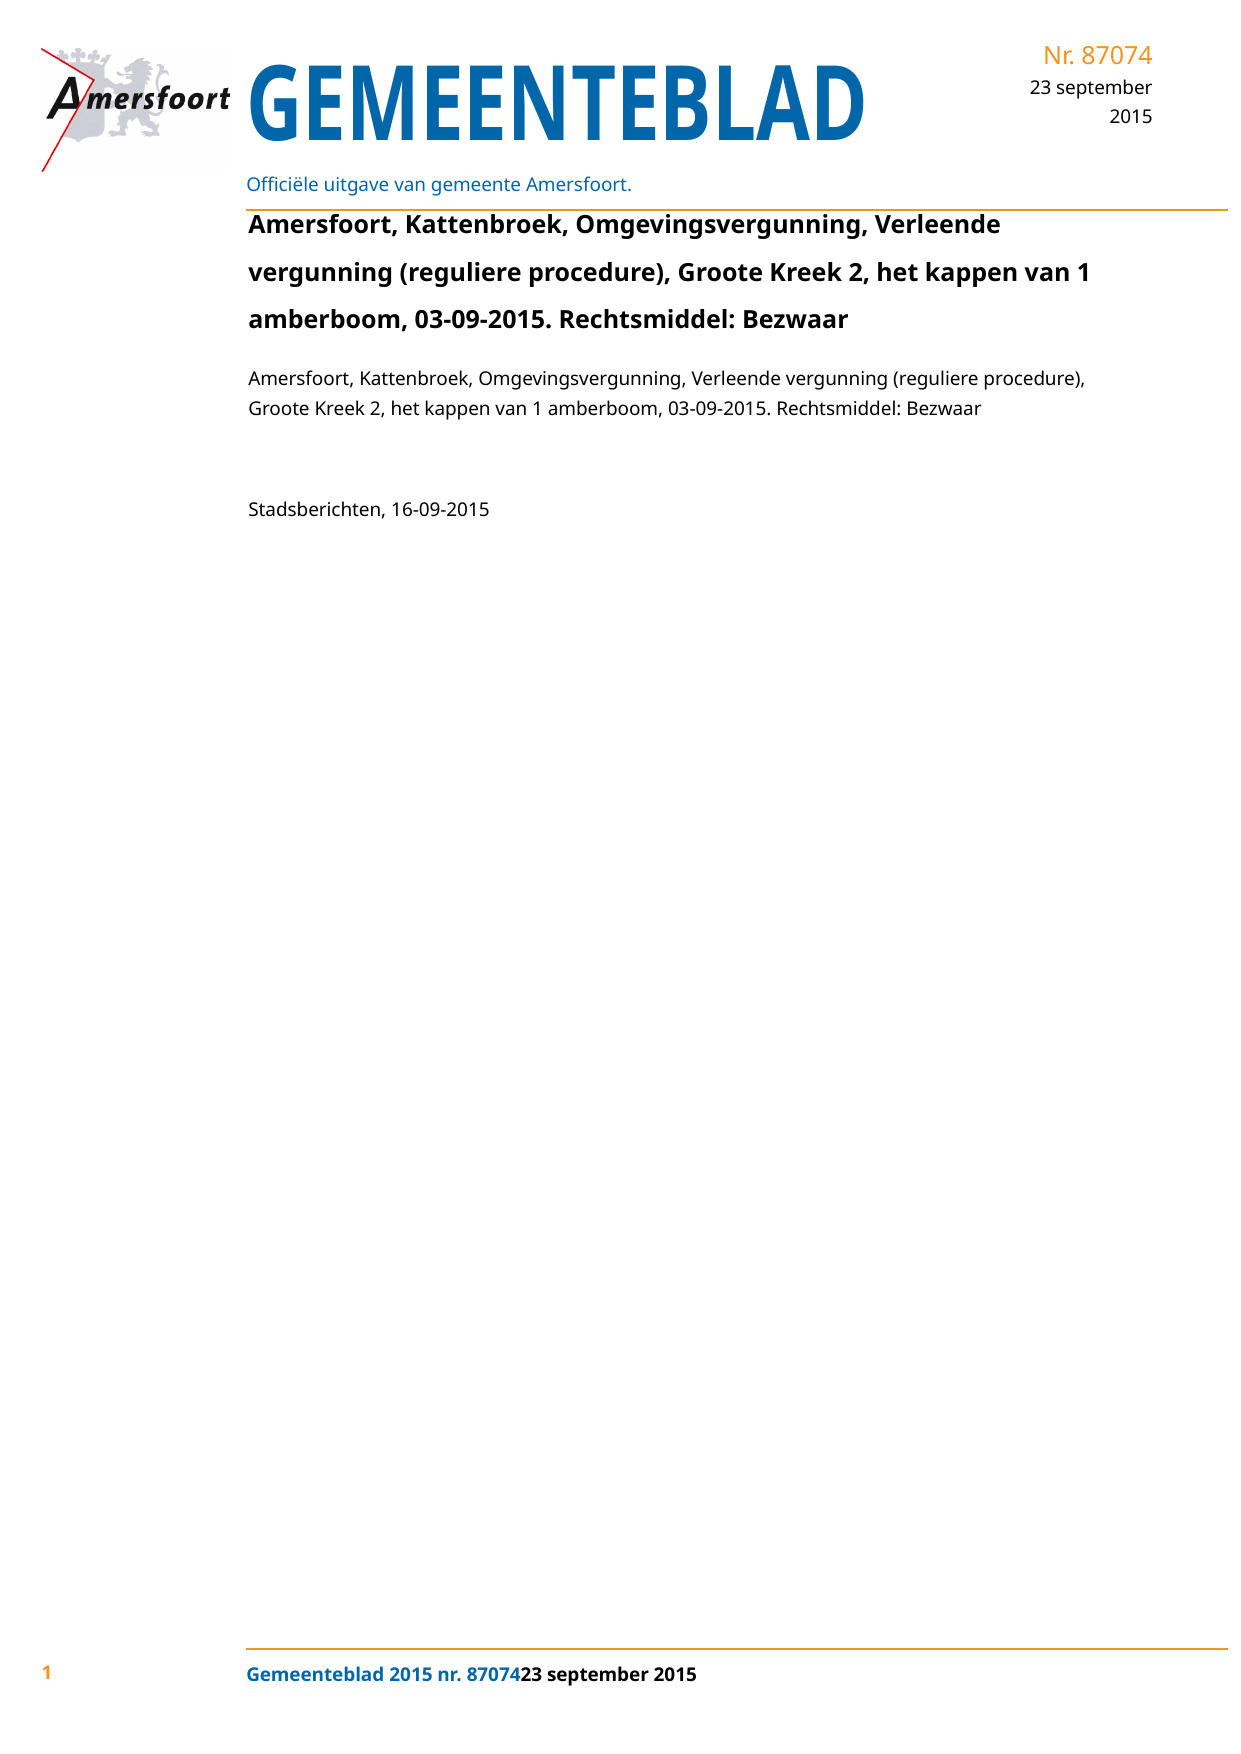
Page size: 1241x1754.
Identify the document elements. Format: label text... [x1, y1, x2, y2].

text Amersfoort, Kattenbroek, Omgevingsvergunning, Verleende vergunning (reguliere procedure), Groote Kreek 2, het kappen van 1 amberboom, 03-09-2015. Rechtsmiddel: Bezwaar [248, 366, 1152, 421]
text Amersfoort, Kattenbroek, Omgevingsvergunning, Verleende vergunning (reguliere procedure), Groote Kreek 2, het kappen van 1 amberboom, 03-09-2015. Rechtsmiddel: Bezwaar [248, 211, 1152, 336]
picture [41, 47, 231, 172]
text Stadsberichten, 16-09-2015 [248, 496, 1152, 522]
